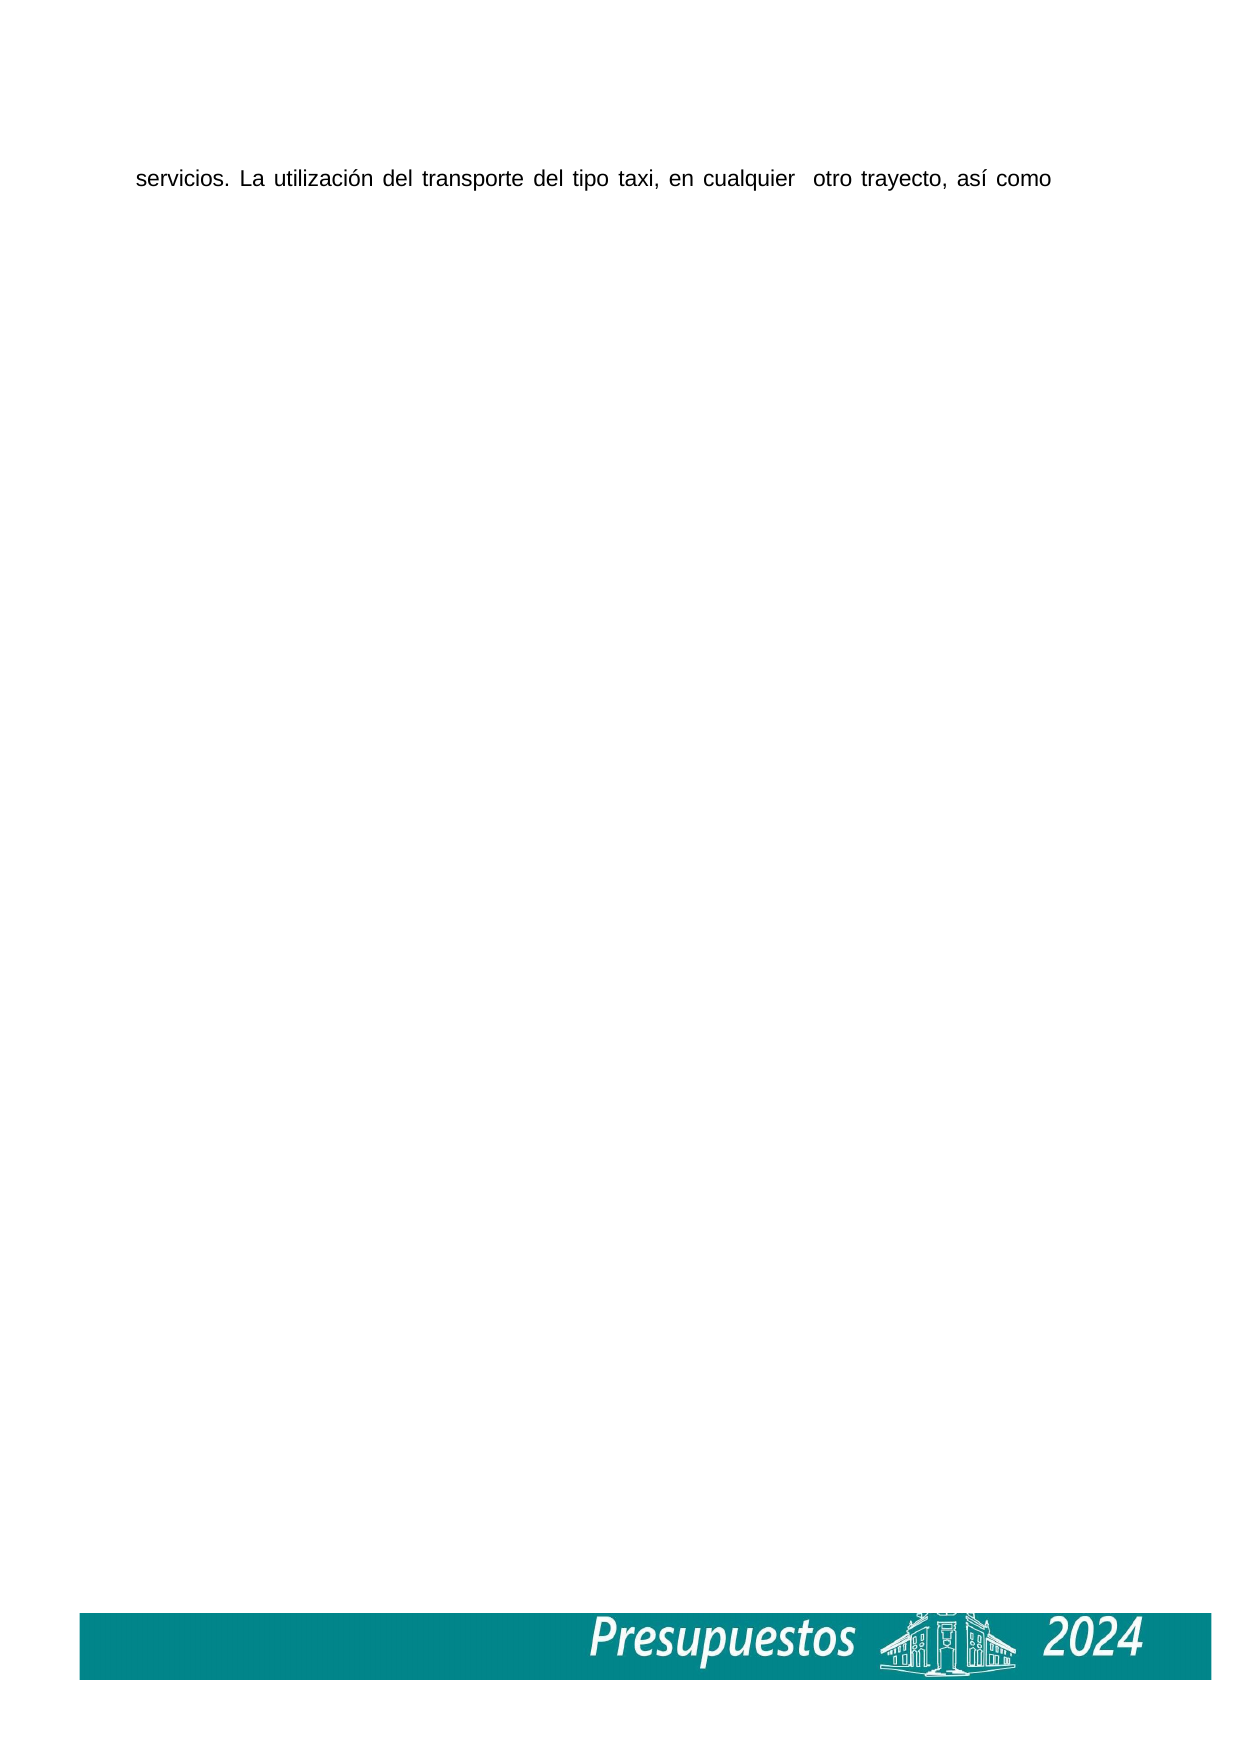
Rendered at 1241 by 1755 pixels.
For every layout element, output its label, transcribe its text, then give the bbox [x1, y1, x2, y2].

list servicios. La utilización del transporte del tipo taxi, en cualquier otro trayecto, así como [69, 164, 1094, 191]
